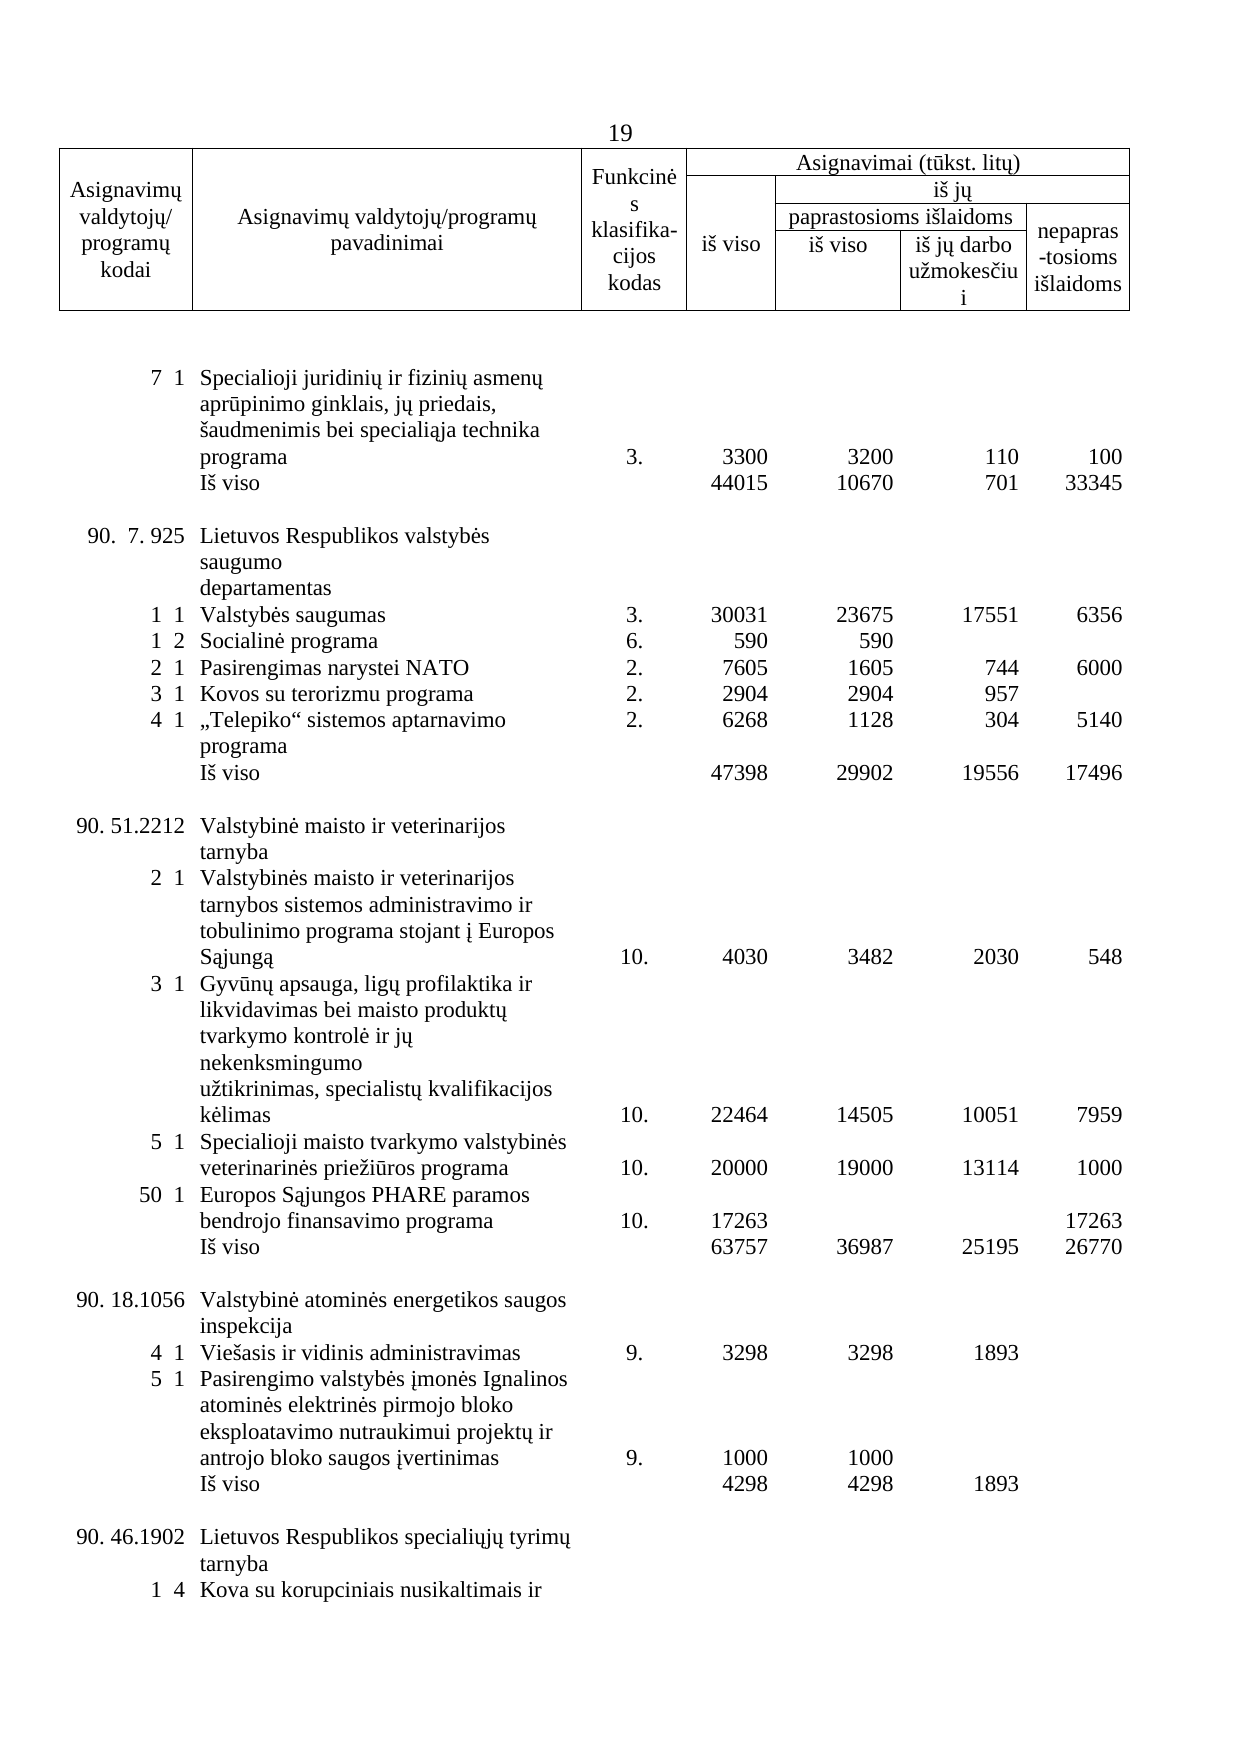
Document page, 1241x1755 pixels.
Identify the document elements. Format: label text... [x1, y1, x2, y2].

table_cell [687, 891, 775, 917]
table_cell [1026, 1128, 1129, 1154]
table_cell 10. [582, 944, 687, 970]
table_cell [59, 1497, 192, 1523]
table_cell 7 1 [59, 364, 192, 390]
table_cell [687, 1497, 775, 1523]
table_cell [582, 469, 687, 495]
table_cell [901, 1128, 1026, 1154]
table_cell eksploatavimo nutraukimui projektų ir [192, 1418, 582, 1444]
table_cell 6. [582, 627, 687, 653]
table_cell 50 1 [59, 1181, 192, 1207]
table_cell 1605 [775, 654, 901, 680]
table_cell Pasirengimas narystei NATO [192, 654, 582, 680]
table_cell [582, 337, 687, 364]
table_cell tarnyba [192, 1550, 582, 1576]
table_cell [1026, 1550, 1129, 1576]
table_cell [59, 944, 192, 970]
table_cell [901, 1523, 1026, 1549]
table_cell [687, 1365, 775, 1391]
table_cell kėlimas [192, 1102, 582, 1128]
table_cell [687, 917, 775, 943]
table_cell [687, 996, 775, 1022]
table_cell 19556 [901, 759, 1026, 785]
table_cell 10051 [901, 1102, 1026, 1128]
table_cell 2 1 [59, 864, 192, 891]
table_cell 90. 46.1902 [59, 1523, 192, 1549]
table_cell 1893 [901, 1339, 1026, 1365]
table_cell 17496 [1026, 759, 1129, 785]
table_cell 3300 [687, 443, 775, 469]
table_cell [1026, 864, 1129, 891]
table_cell iš jų [776, 176, 1129, 202]
table_cell inspekcija [192, 1313, 582, 1339]
table_cell [582, 759, 687, 785]
table_cell [901, 812, 1026, 838]
table_cell [582, 1128, 687, 1154]
table_cell [687, 1260, 775, 1286]
table_cell 23675 [775, 601, 901, 627]
table_cell [775, 891, 901, 917]
table_cell [192, 1497, 582, 1523]
table_cell [901, 1365, 1026, 1391]
table_cell 22464 [687, 1102, 775, 1128]
table_cell 957 [901, 680, 1026, 706]
table_cell [687, 970, 775, 996]
table_cell [901, 785, 1026, 812]
table_cell [901, 416, 1026, 443]
table_cell [582, 364, 687, 390]
table_cell [775, 864, 901, 891]
table_cell [901, 970, 1026, 996]
table_cell [687, 575, 775, 601]
table_cell [582, 864, 687, 891]
table_cell [582, 1471, 687, 1497]
table_cell [687, 495, 775, 522]
table_cell 744 [901, 654, 1026, 680]
table_cell Europos Sąjungos PHARE paramos [192, 1181, 582, 1207]
table_cell 90. 7. 925 [59, 522, 192, 574]
table_cell 6356 [1026, 601, 1129, 627]
table_cell [59, 785, 192, 812]
table_cell [775, 1418, 901, 1444]
table_cell [582, 1523, 687, 1549]
table_cell [775, 996, 901, 1022]
table_cell [1026, 1365, 1129, 1391]
table_cell [687, 812, 775, 838]
table_cell 7959 [1026, 1102, 1129, 1128]
table_header Asignavimų valdytojų/ programų kodai [60, 149, 192, 310]
table_cell [775, 1313, 901, 1339]
table_cell [582, 1365, 687, 1391]
table_cell [687, 1418, 775, 1444]
table_cell [687, 390, 775, 416]
table_cell 701 [901, 469, 1026, 495]
table_cell [687, 1576, 775, 1602]
table_cell Specialioji maisto tvarkymo valstybinės [192, 1128, 582, 1154]
table_cell [59, 443, 192, 469]
table_header Funkcinės klasifika-cijos kodas [582, 149, 686, 310]
table_cell 30031 [687, 601, 775, 627]
table_cell [775, 1207, 901, 1233]
table_cell [1026, 838, 1129, 864]
table_cell [901, 522, 1026, 574]
table_cell 4298 [687, 1471, 775, 1497]
table_cell 2904 [775, 680, 901, 706]
table_cell [1026, 1576, 1129, 1602]
table_cell [775, 838, 901, 864]
table_cell [1026, 1286, 1129, 1312]
table_cell [1026, 1313, 1129, 1339]
table_cell [1026, 1444, 1129, 1471]
table_cell [775, 390, 901, 416]
table_cell [901, 864, 1026, 891]
table_cell 63757 [687, 1233, 775, 1260]
table_cell 1893 [901, 1471, 1026, 1497]
table_cell 19000 [775, 1154, 901, 1181]
table_cell [582, 311, 687, 337]
table_cell [1026, 311, 1129, 337]
table_cell 1000 [775, 1444, 901, 1471]
table_cell Pasirengimo valstybės įmonės Ignalinos [192, 1365, 582, 1391]
table_cell Valstybinė atominės energetikos saugos [192, 1286, 582, 1312]
table_cell tobulinimo programa stojant į Europos [192, 917, 582, 943]
table_cell [1026, 522, 1129, 574]
table_cell [1026, 1181, 1129, 1207]
table_cell [775, 495, 901, 522]
table_cell [775, 337, 901, 364]
table_cell [582, 416, 687, 443]
table_cell [582, 1023, 687, 1075]
table_cell [582, 1286, 687, 1312]
table_cell [687, 1550, 775, 1576]
table_cell [687, 864, 775, 891]
table_cell [687, 1128, 775, 1154]
table_cell [582, 1576, 687, 1602]
table_cell paprastosioms išlaidoms [776, 204, 1026, 230]
table_cell 26770 [1026, 1233, 1129, 1260]
table_cell 590 [775, 627, 901, 653]
table_cell 6268 [687, 706, 775, 759]
table_cell [775, 1075, 901, 1102]
table_cell 13114 [901, 1154, 1026, 1181]
table_cell [192, 337, 582, 364]
table_cell [1026, 575, 1129, 601]
table_cell Valstybinės maisto ir veterinarijos [192, 864, 582, 891]
table_cell [192, 1260, 582, 1286]
table_cell [59, 1471, 192, 1497]
table_cell [59, 337, 192, 364]
table_cell departamentas [192, 575, 582, 601]
table_cell užtikrinimas, specialistų kvalifikacijos [192, 1075, 582, 1102]
table_cell 10. [582, 1207, 687, 1233]
table_cell iš viso [687, 176, 775, 310]
table_cell 590 [687, 627, 775, 653]
table_cell [59, 1418, 192, 1444]
table_cell [687, 337, 775, 364]
table_cell [582, 1418, 687, 1444]
table_cell [59, 575, 192, 601]
table_cell [582, 917, 687, 943]
table_cell 1 1 [59, 601, 192, 627]
table_cell [582, 575, 687, 601]
table_cell [901, 891, 1026, 917]
table_cell 6000 [1026, 654, 1129, 680]
table_cell [901, 1444, 1026, 1471]
table_cell [1026, 1075, 1129, 1102]
table_cell 304 [901, 706, 1026, 759]
table_cell 10670 [775, 469, 901, 495]
table_cell [59, 311, 192, 337]
table_cell tarnybos sistemos administravimo ir [192, 891, 582, 917]
table_cell [901, 1023, 1026, 1075]
table_cell [1026, 1471, 1129, 1497]
table_cell [192, 785, 582, 812]
table_cell 36987 [775, 1233, 901, 1260]
table_cell 9. [582, 1339, 687, 1365]
table_cell [1026, 917, 1129, 943]
table_cell antrojo bloko saugos įvertinimas [192, 1444, 582, 1471]
table_cell [687, 416, 775, 443]
table_cell 29902 [775, 759, 901, 785]
table_cell [901, 917, 1026, 943]
table_cell [59, 1023, 192, 1075]
table_cell [1026, 812, 1129, 838]
table_cell 10. [582, 1102, 687, 1128]
table_cell [687, 785, 775, 812]
table_cell 2 1 [59, 654, 192, 680]
table_cell [901, 1207, 1026, 1233]
table_cell [59, 1391, 192, 1418]
table_cell programa [192, 443, 582, 469]
table_cell 20000 [687, 1154, 775, 1181]
table_header Asignavimai (tūkst. litų) [687, 149, 1129, 175]
table_cell 17263 [687, 1207, 775, 1233]
table_cell Iš viso [192, 469, 582, 495]
table_cell 3. [582, 601, 687, 627]
table_cell [775, 311, 901, 337]
table_cell [1026, 364, 1129, 390]
table_cell Socialinė programa [192, 627, 582, 653]
table_cell [687, 364, 775, 390]
table_cell 3 1 [59, 680, 192, 706]
table_cell [687, 1313, 775, 1339]
table_cell [901, 627, 1026, 653]
table_cell [59, 996, 192, 1022]
table_cell [1026, 627, 1129, 653]
table_cell 1128 [775, 706, 901, 759]
table_cell 17263 [1026, 1207, 1129, 1233]
table_cell [1026, 495, 1129, 522]
table_cell 3 1 [59, 970, 192, 996]
table_cell [59, 759, 192, 785]
table_cell [687, 1023, 775, 1075]
table_cell [901, 575, 1026, 601]
table_cell [59, 469, 192, 495]
table_cell veterinarinės priežiūros programa [192, 1154, 582, 1181]
table_cell [775, 1181, 901, 1207]
table_cell 4298 [775, 1471, 901, 1497]
table_cell atominės elektrinės pirmojo bloko [192, 1391, 582, 1418]
table_cell „Telepiko“ sistemos aptarnavimo programa [192, 706, 582, 759]
table_cell [901, 838, 1026, 864]
table_cell [582, 1260, 687, 1286]
table_cell bendrojo finansavimo programa [192, 1207, 582, 1233]
table_cell [582, 812, 687, 838]
table_cell [1026, 1391, 1129, 1418]
table_cell [901, 1181, 1026, 1207]
table_cell nepapras-tosioms išlaidoms [1027, 204, 1129, 310]
table_cell 5 1 [59, 1128, 192, 1154]
table_cell [775, 1523, 901, 1549]
table_cell [775, 1365, 901, 1391]
table_cell [582, 1550, 687, 1576]
table_cell [59, 838, 192, 864]
table_cell [1026, 1339, 1129, 1365]
table_cell 1 2 [59, 627, 192, 653]
table_cell [582, 970, 687, 996]
table_cell 5140 [1026, 706, 1129, 759]
table_cell [775, 917, 901, 943]
table_cell [1026, 1023, 1129, 1075]
table_cell [775, 1128, 901, 1154]
table_cell [59, 1075, 192, 1102]
table_cell 2904 [687, 680, 775, 706]
table_cell [59, 1207, 192, 1233]
table_cell Iš viso [192, 759, 582, 785]
table_cell 5 1 [59, 1365, 192, 1391]
table_cell [775, 1391, 901, 1418]
table_cell 90. 18.1056 [59, 1286, 192, 1312]
table_cell [582, 785, 687, 812]
table_cell [59, 1313, 192, 1339]
table_cell [59, 1260, 192, 1286]
table_cell 1 4 [59, 1576, 192, 1602]
table_cell [582, 838, 687, 864]
table_cell 10. [582, 1154, 687, 1181]
table_cell tvarkymo kontrolė ir jų nekenksmingumo [192, 1023, 582, 1075]
table_cell [582, 1497, 687, 1523]
table_cell 3298 [687, 1339, 775, 1365]
table_cell [775, 364, 901, 390]
table_cell [901, 1550, 1026, 1576]
table_cell [901, 1260, 1026, 1286]
table_cell [687, 1181, 775, 1207]
table_cell Kovos su terorizmu programa [192, 680, 582, 706]
table_cell [59, 1102, 192, 1128]
table_cell 3298 [775, 1339, 901, 1365]
table_cell [1026, 337, 1129, 364]
table_cell [901, 390, 1026, 416]
table_cell 4030 [687, 944, 775, 970]
table_cell [901, 1497, 1026, 1523]
table_cell 4 1 [59, 706, 192, 759]
table_cell 1000 [687, 1444, 775, 1471]
table_cell [775, 1286, 901, 1312]
table_cell 47398 [687, 759, 775, 785]
table_cell Valstybinė maisto ir veterinarijos [192, 812, 582, 838]
table_cell 2. [582, 654, 687, 680]
table_cell [775, 416, 901, 443]
table_cell [775, 1576, 901, 1602]
table_cell Gyvūnų apsauga, ligų profilaktika ir [192, 970, 582, 996]
table_cell [1026, 1497, 1129, 1523]
table_cell 2030 [901, 944, 1026, 970]
table_cell [901, 495, 1026, 522]
table_cell aprūpinimo ginklais, jų priedais, [192, 390, 582, 416]
table_cell [901, 1286, 1026, 1312]
table_cell [775, 970, 901, 996]
table_cell 33345 [1026, 469, 1129, 495]
table_cell [582, 495, 687, 522]
table_cell [687, 522, 775, 574]
table_cell [1026, 1523, 1129, 1549]
table_cell [775, 1550, 901, 1576]
table_cell 9. [582, 1444, 687, 1471]
table_cell [901, 1418, 1026, 1444]
table_cell 7605 [687, 654, 775, 680]
table_cell [59, 1444, 192, 1471]
table_cell [901, 1313, 1026, 1339]
table_cell 17551 [901, 601, 1026, 627]
table_cell [1026, 891, 1129, 917]
table_cell [687, 1391, 775, 1418]
table_cell [775, 1497, 901, 1523]
table_cell tarnyba [192, 838, 582, 864]
table_cell 2. [582, 706, 687, 759]
table_cell [687, 838, 775, 864]
table_cell [582, 1181, 687, 1207]
table_cell [1026, 680, 1129, 706]
table_cell [582, 1313, 687, 1339]
table_cell Lietuvos Respublikos valstybės saugumo [192, 522, 582, 574]
table_cell [901, 996, 1026, 1022]
table_cell [59, 416, 192, 443]
table_cell [59, 1550, 192, 1576]
table_cell [901, 1576, 1026, 1602]
table_cell [582, 1391, 687, 1418]
table_cell 4 1 [59, 1339, 192, 1365]
table_cell [59, 1233, 192, 1260]
table_cell [582, 891, 687, 917]
table_cell Iš viso [192, 1233, 582, 1260]
table_cell 14505 [775, 1102, 901, 1128]
table_cell Lietuvos Respublikos specialiųjų tyrimų [192, 1523, 582, 1549]
table_cell [901, 311, 1026, 337]
table_cell [775, 812, 901, 838]
table_cell 44015 [687, 469, 775, 495]
table_cell 25195 [901, 1233, 1026, 1260]
table_cell [582, 522, 687, 574]
table_cell [59, 1154, 192, 1181]
table_cell 3200 [775, 443, 901, 469]
table_cell [901, 1391, 1026, 1418]
table_cell iš jų darbo užmokesčiui [901, 231, 1026, 310]
table_cell [1026, 970, 1129, 996]
table_cell [687, 1523, 775, 1549]
table_cell likvidavimas bei maisto produktų [192, 996, 582, 1022]
table_cell [582, 1075, 687, 1102]
table_cell [775, 522, 901, 574]
table_cell [1026, 1418, 1129, 1444]
table_cell 100 [1026, 443, 1129, 469]
table_cell [775, 1023, 901, 1075]
table_cell [192, 311, 582, 337]
table_cell [775, 575, 901, 601]
table_cell [687, 1286, 775, 1312]
table_cell [1026, 785, 1129, 812]
table_cell [59, 917, 192, 943]
table_cell 548 [1026, 944, 1129, 970]
table_cell Valstybės saugumas [192, 601, 582, 627]
table_cell [582, 390, 687, 416]
table_cell [687, 1075, 775, 1102]
table_cell [59, 495, 192, 522]
table_cell šaudmenimis bei specialiąja technika [192, 416, 582, 443]
table_cell Iš viso [192, 1471, 582, 1497]
table_cell [901, 1075, 1026, 1102]
table_cell 2. [582, 680, 687, 706]
table_cell [901, 337, 1026, 364]
table_cell Viešasis ir vidinis administravimas [192, 1339, 582, 1365]
table_cell [59, 891, 192, 917]
table_cell 110 [901, 443, 1026, 469]
table_cell [582, 1233, 687, 1260]
table_cell 90. 51.2212 [59, 812, 192, 838]
table_cell 3482 [775, 944, 901, 970]
table_cell [1026, 1260, 1129, 1286]
table_cell [59, 390, 192, 416]
table_header Asignavimų valdytojų/programų pavadinimai [193, 149, 581, 310]
table_cell [901, 364, 1026, 390]
table_cell [192, 495, 582, 522]
table_cell Specialioji juridinių ir fizinių asmenų [192, 364, 582, 390]
table_cell [1026, 416, 1129, 443]
table_cell [687, 311, 775, 337]
table_cell [582, 996, 687, 1022]
table_cell 3. [582, 443, 687, 469]
table_cell Sąjungą [192, 944, 582, 970]
table_cell 1000 [1026, 1154, 1129, 1181]
table_cell Kova su korupciniais nusikaltimais ir [192, 1576, 582, 1602]
table_cell [1026, 996, 1129, 1022]
table_cell [775, 785, 901, 812]
table_cell [1026, 390, 1129, 416]
table_cell [775, 1260, 901, 1286]
table_cell iš viso [776, 231, 900, 310]
